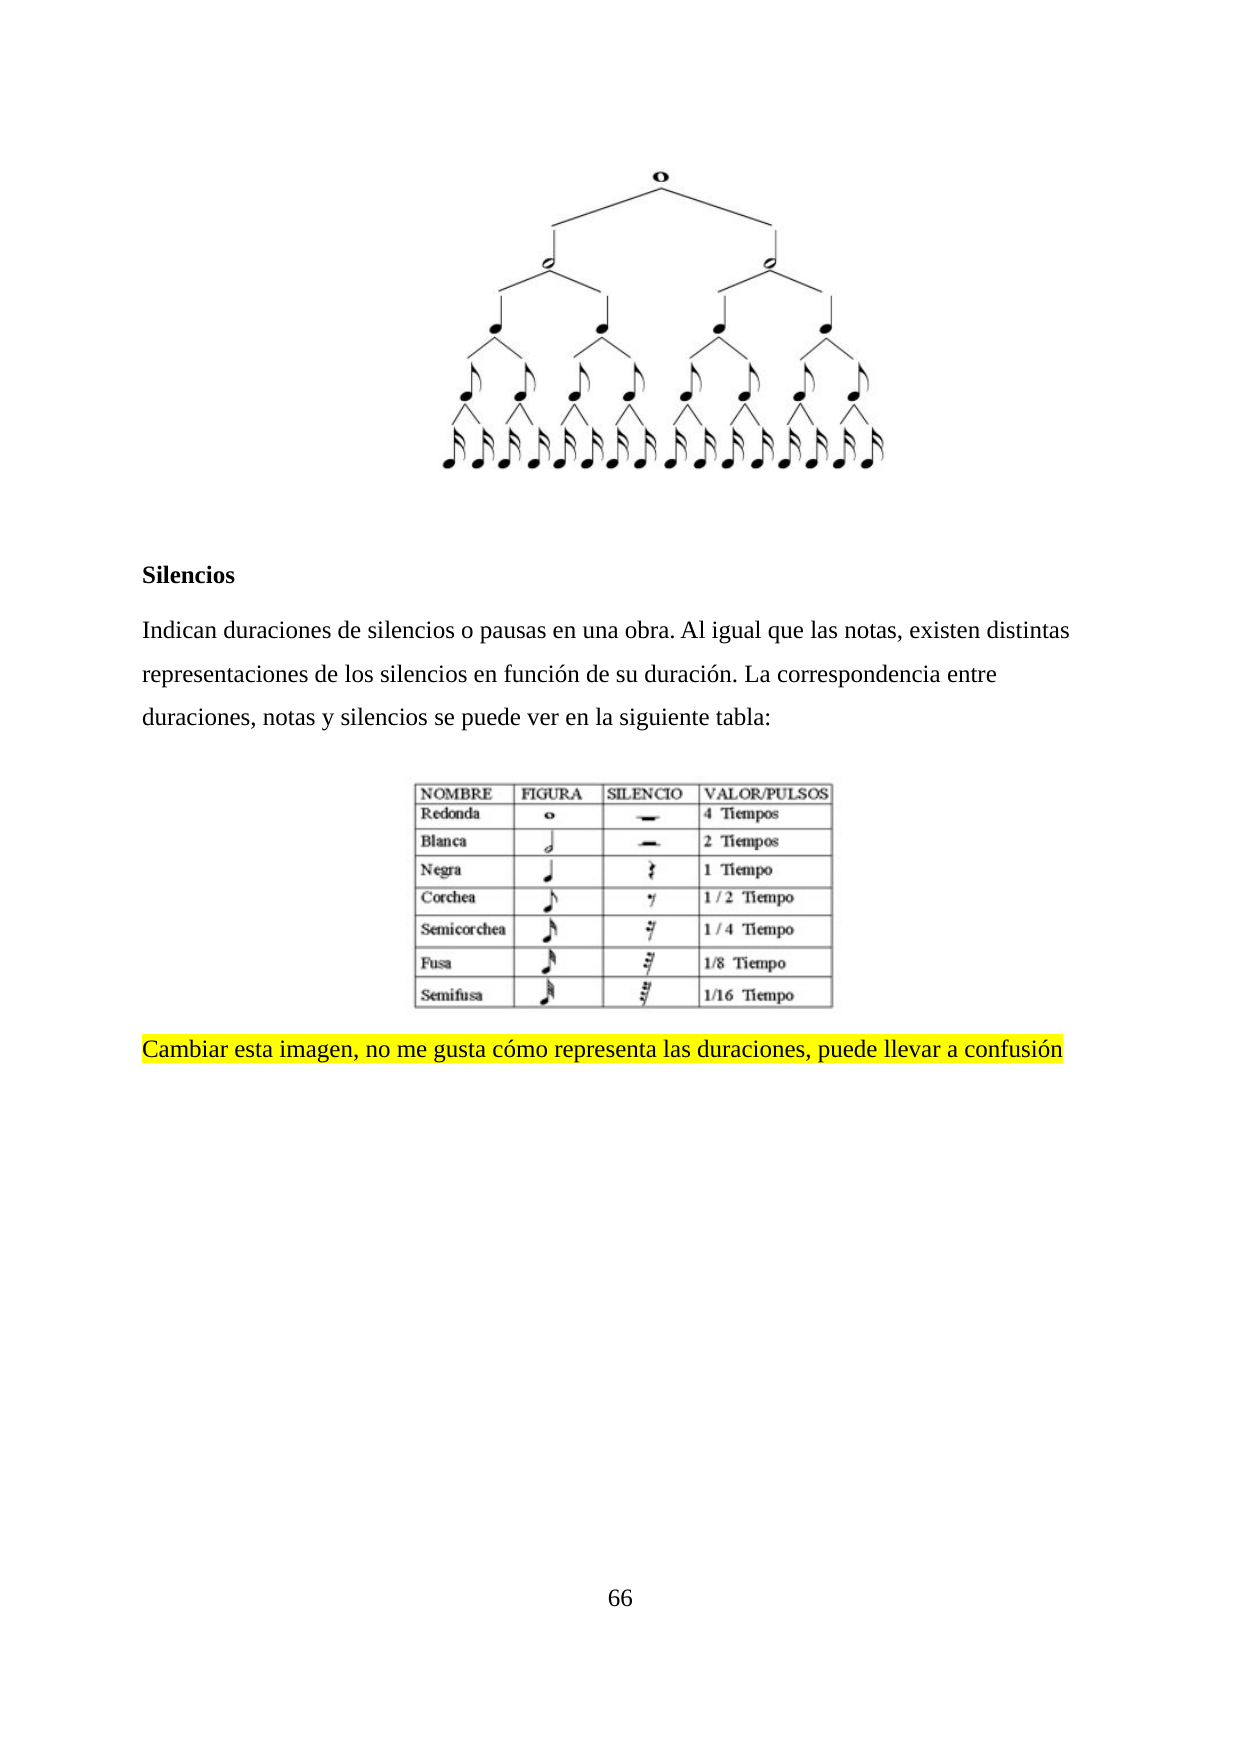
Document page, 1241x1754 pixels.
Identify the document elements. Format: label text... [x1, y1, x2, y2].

text Cambiar esta imagen, no me gusta cómo representa las duraciones, puede llevar a confusión [142, 757, 1098, 1063]
picture [404, 775, 843, 1020]
picture [438, 150, 896, 490]
text Indican duraciones de silencios o pausas en una obra. Al igual que las notas, existen distintas representaciones de los silencios en función de su duración. La correspondencia entre duraciones, notas y silencios se puede ver en la siguiente tabla: [142, 616, 1098, 731]
text Silencios [142, 560, 1098, 589]
